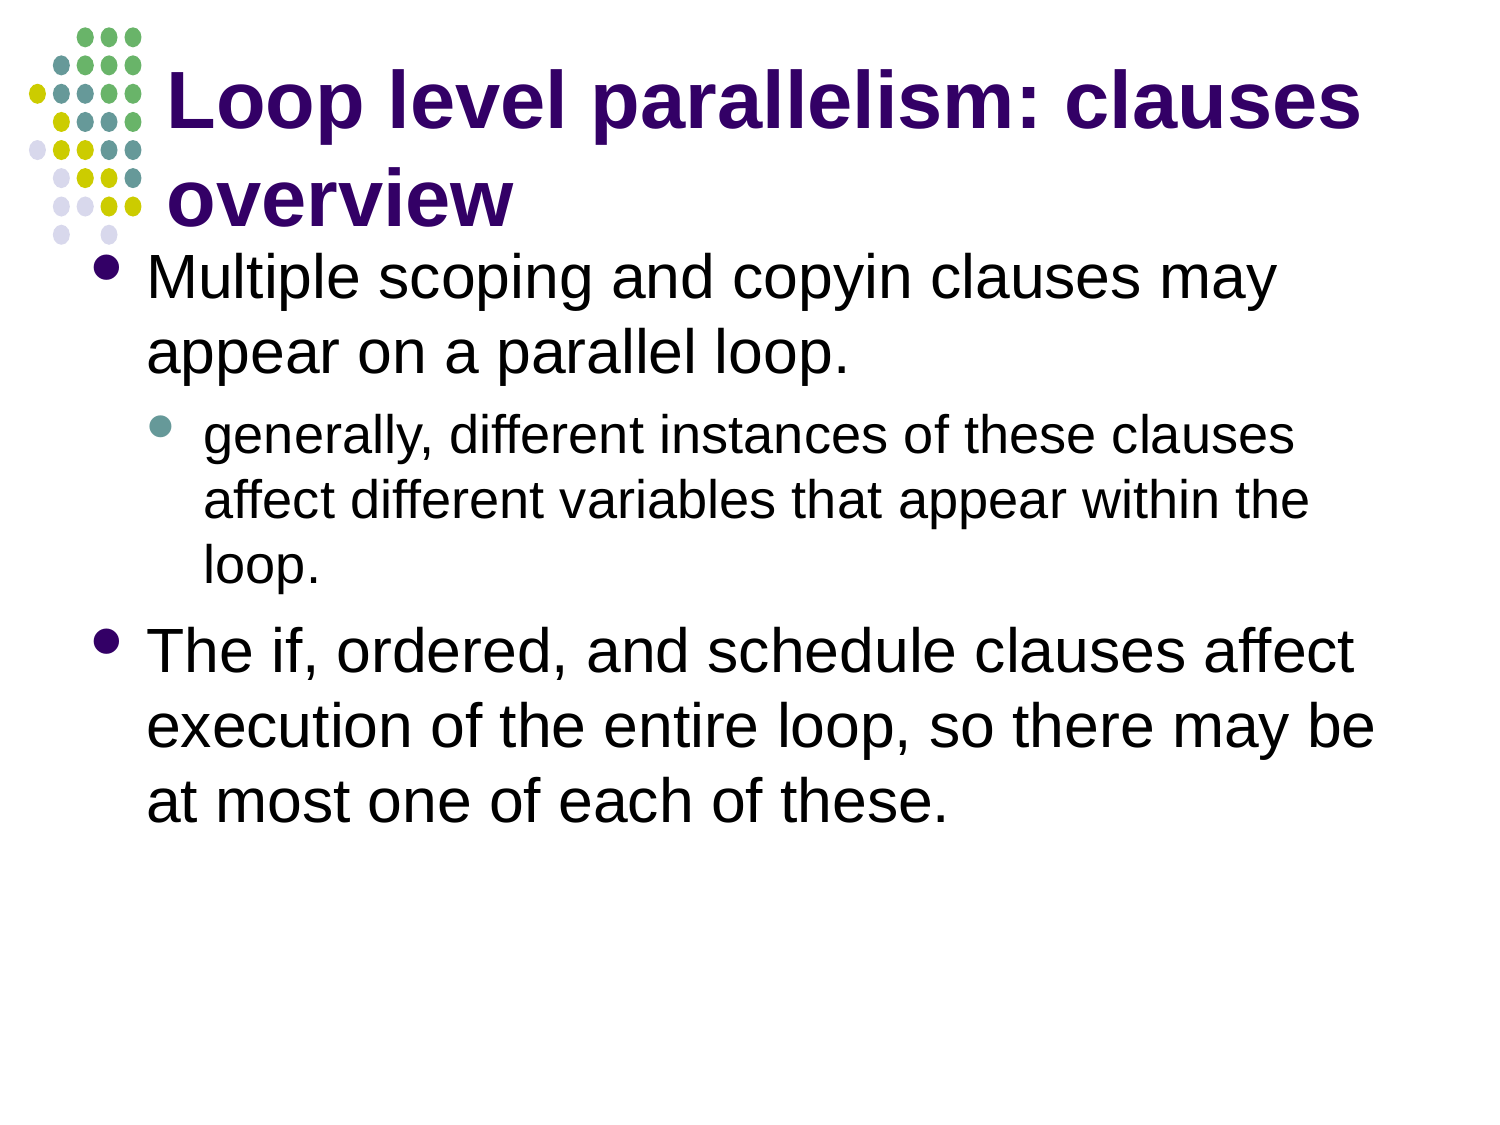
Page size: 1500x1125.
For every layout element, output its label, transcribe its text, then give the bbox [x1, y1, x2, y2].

title Loop level parallelism: clauses overview [151, 40, 1390, 228]
list Multiple scoping and copyin clauses may appear on a parallel loop. generally, different instances of these clauses affect different variables that appear within the loop. The if, ordered, and schedule clauses affect execution of the entire loop, so there may be at most one of each of these. [75, 228, 1426, 1006]
